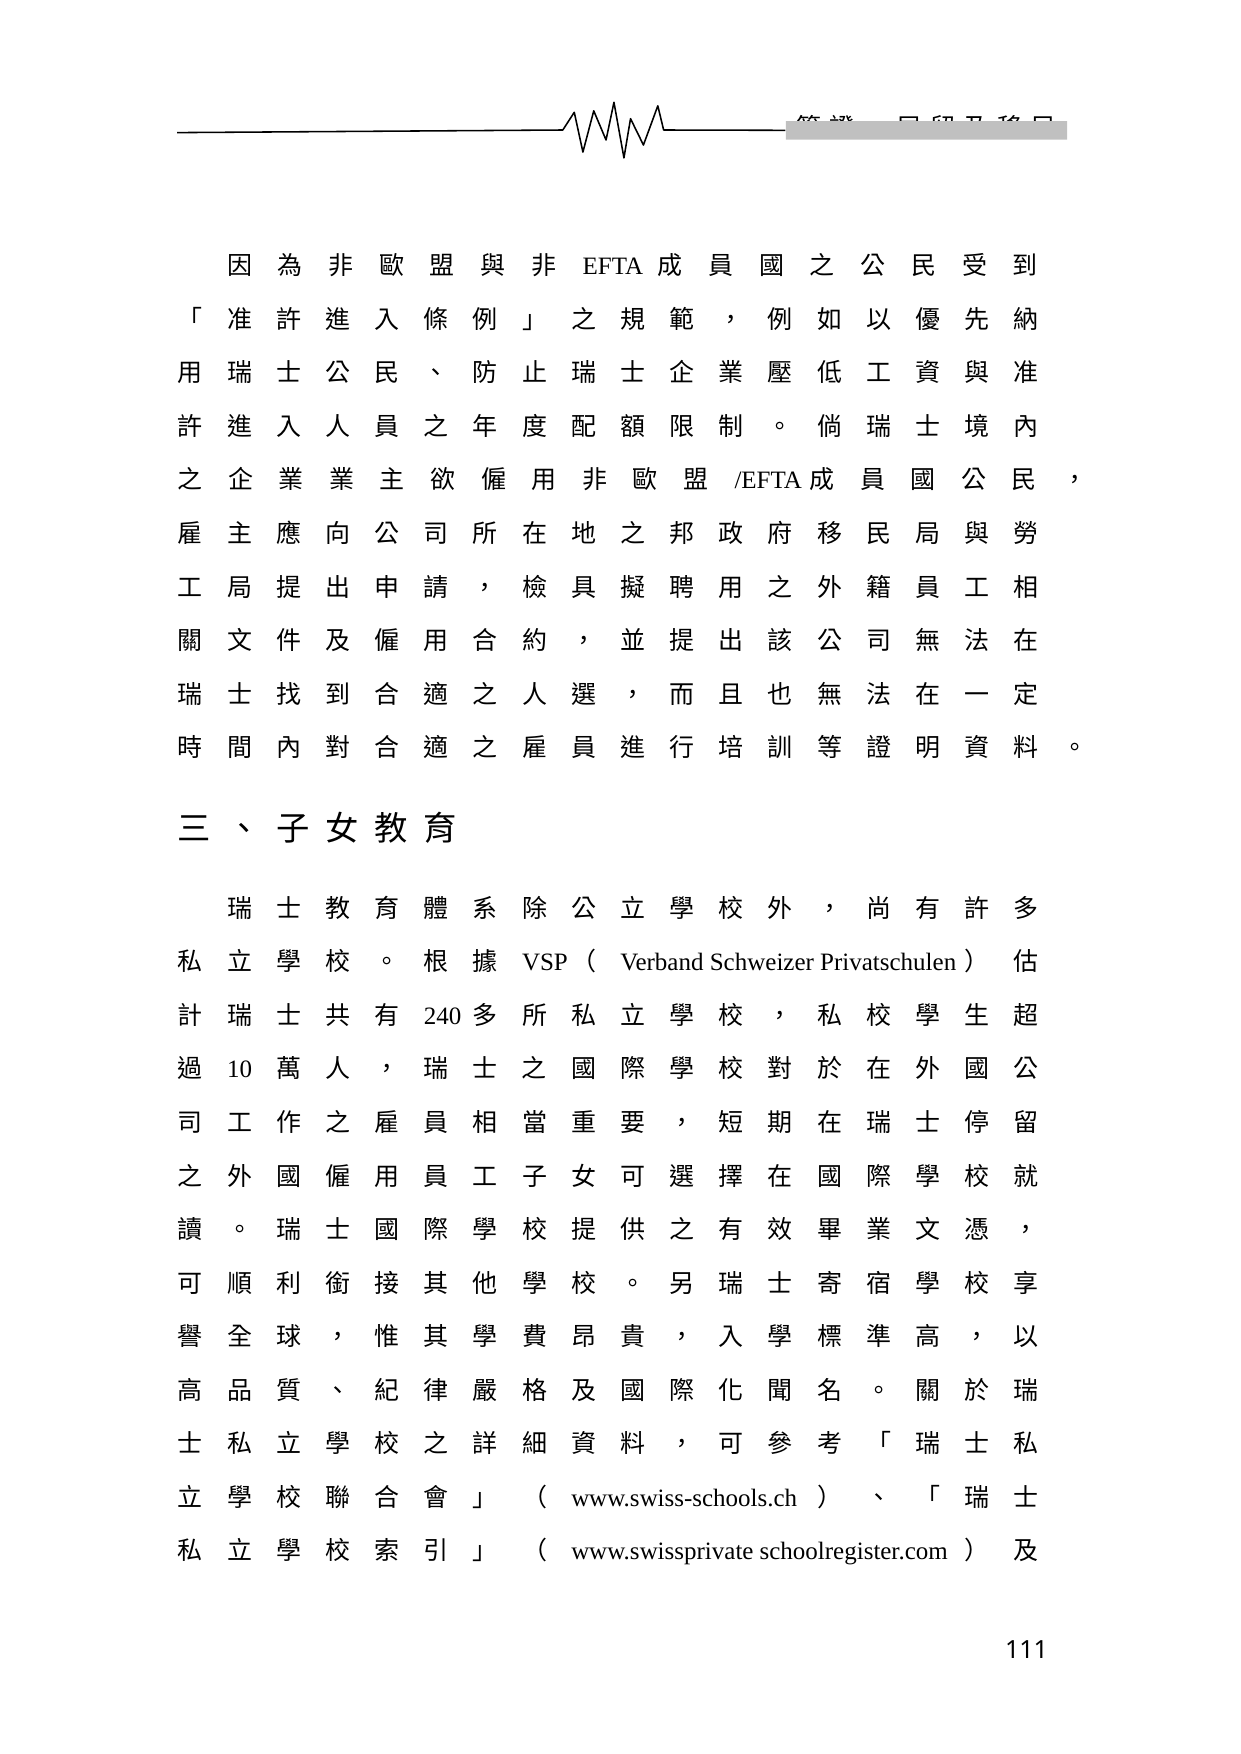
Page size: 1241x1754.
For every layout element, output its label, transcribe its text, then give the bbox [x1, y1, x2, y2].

text 因為非歐盟與非EFTA成員國之公民受到「准許進入條例」之規範，例如以優先納用瑞士公民、防止瑞士企業壓低工資與准許進入人員之年度配額限制。倘瑞士境內之企業業主欲僱用非歐盟/EFTA成員國公民，雇主應向公司所在地之邦政府移民局與勞工局提出申請，檢具擬聘用之外籍員工相關文件及僱用合約，並提出該公司無法在瑞士找到合適之人選，而且也無法在一定時間內對合適之雇員進行培訓等證明資料。 [178, 237, 1063, 773]
text 瑞士教育體系除公立學校外，尚有許多私立學校。根據VSP（Verband Schweizer Privatschulen）估計瑞士共有240多所私立學校，私校學生超過10萬人，瑞士之國際學校對於在外國公司工作之雇員相當重要，短期在瑞士停留之外國僱用員工子女可選擇在國際學校就讀。瑞士國際學校提供之有效畢業文憑，可順利銜接其他學校。另瑞士寄宿學校享譽全球，惟其學費昂貴，入學標準高，以高品質、紀律嚴格及國際化聞名。關於瑞士私立學校之詳細資料，可參考「瑞士私立學校聯合會」（www.swiss-schools.ch）、「瑞士私立學校索引」（www.swissprivate schoolregister.com）及 [178, 880, 1063, 1576]
text 三、子女教育 [178, 799, 1063, 853]
